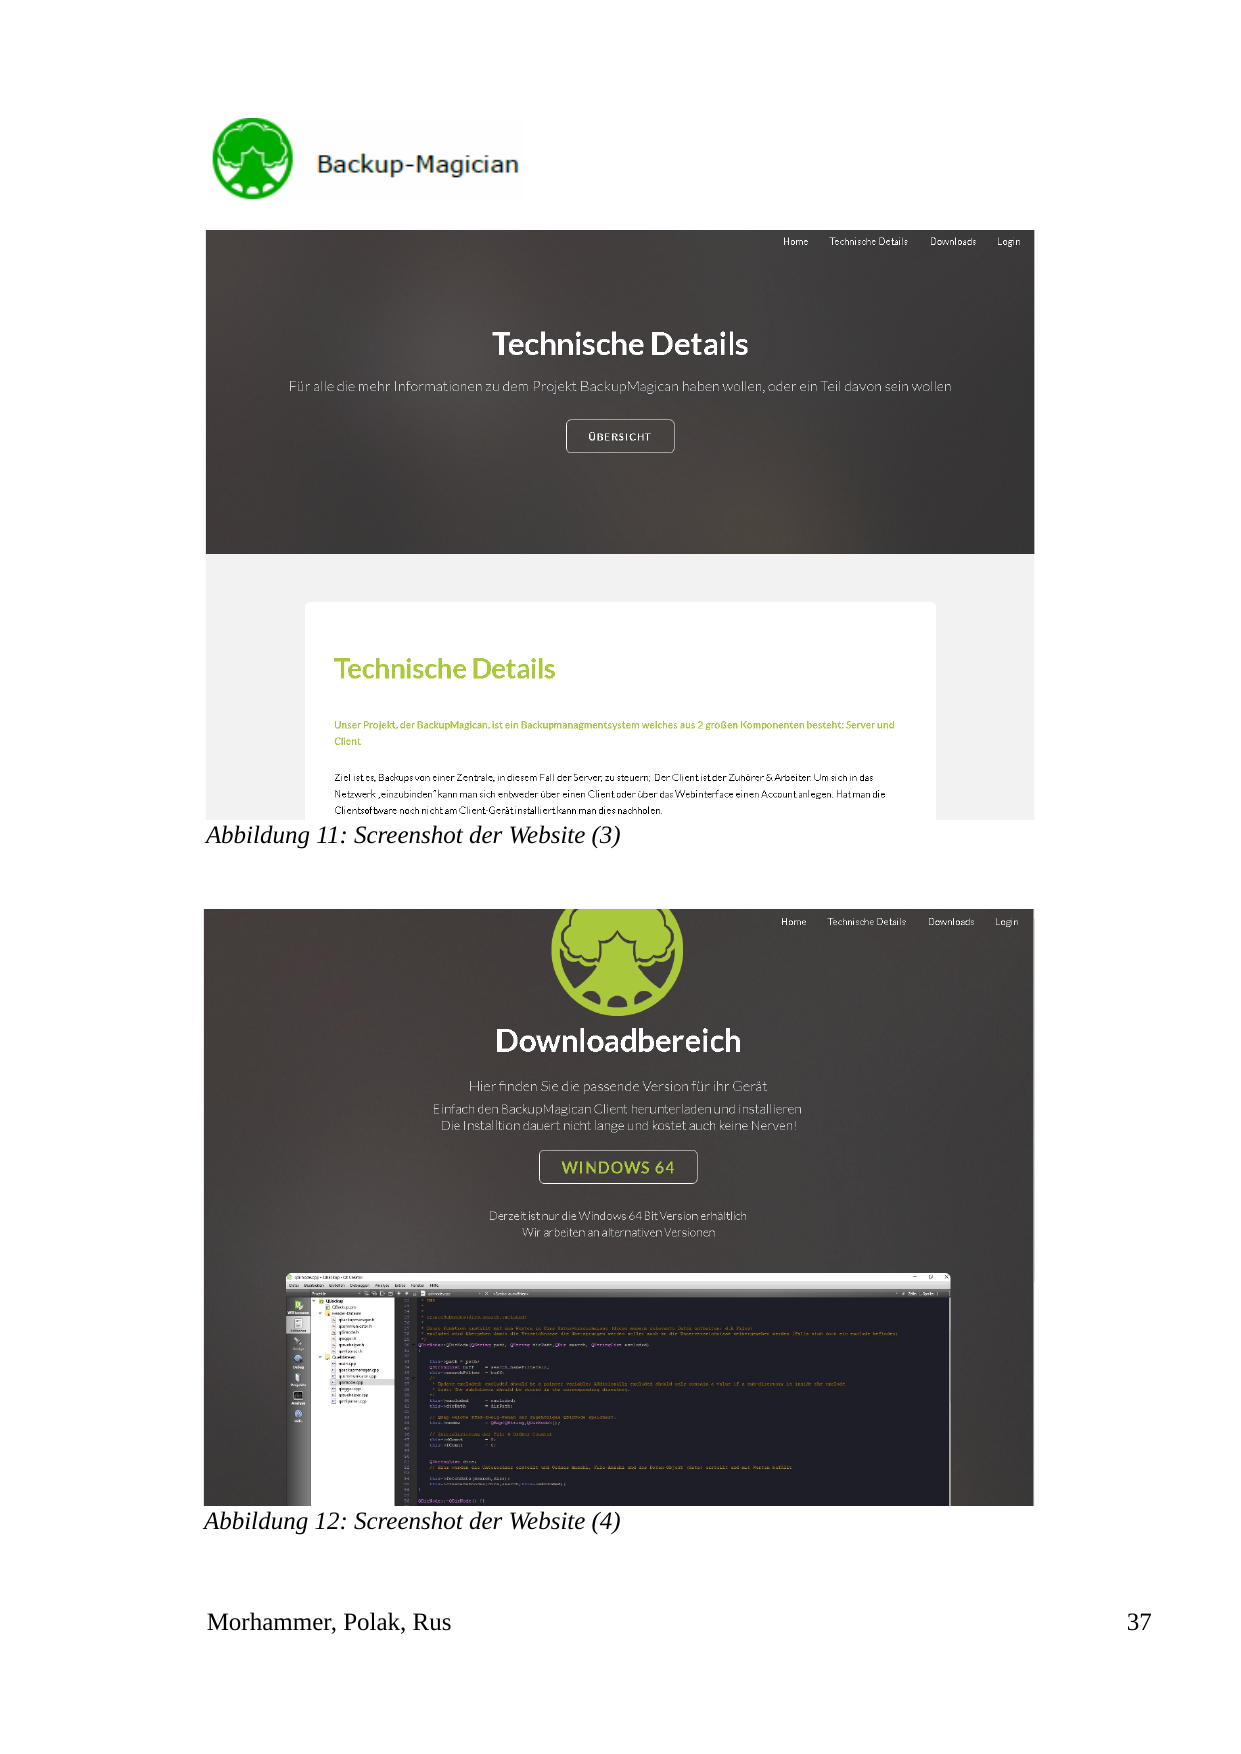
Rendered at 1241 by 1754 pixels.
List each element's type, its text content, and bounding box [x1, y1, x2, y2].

text Abbildung 11: Screenshot der Website (3) [206, 820, 1034, 848]
picture [210, 118, 523, 201]
picture [205, 230, 1035, 820]
picture [203, 909, 1035, 1506]
text Abbildung 12: Screenshot der Website (4) [204, 1506, 1035, 1535]
